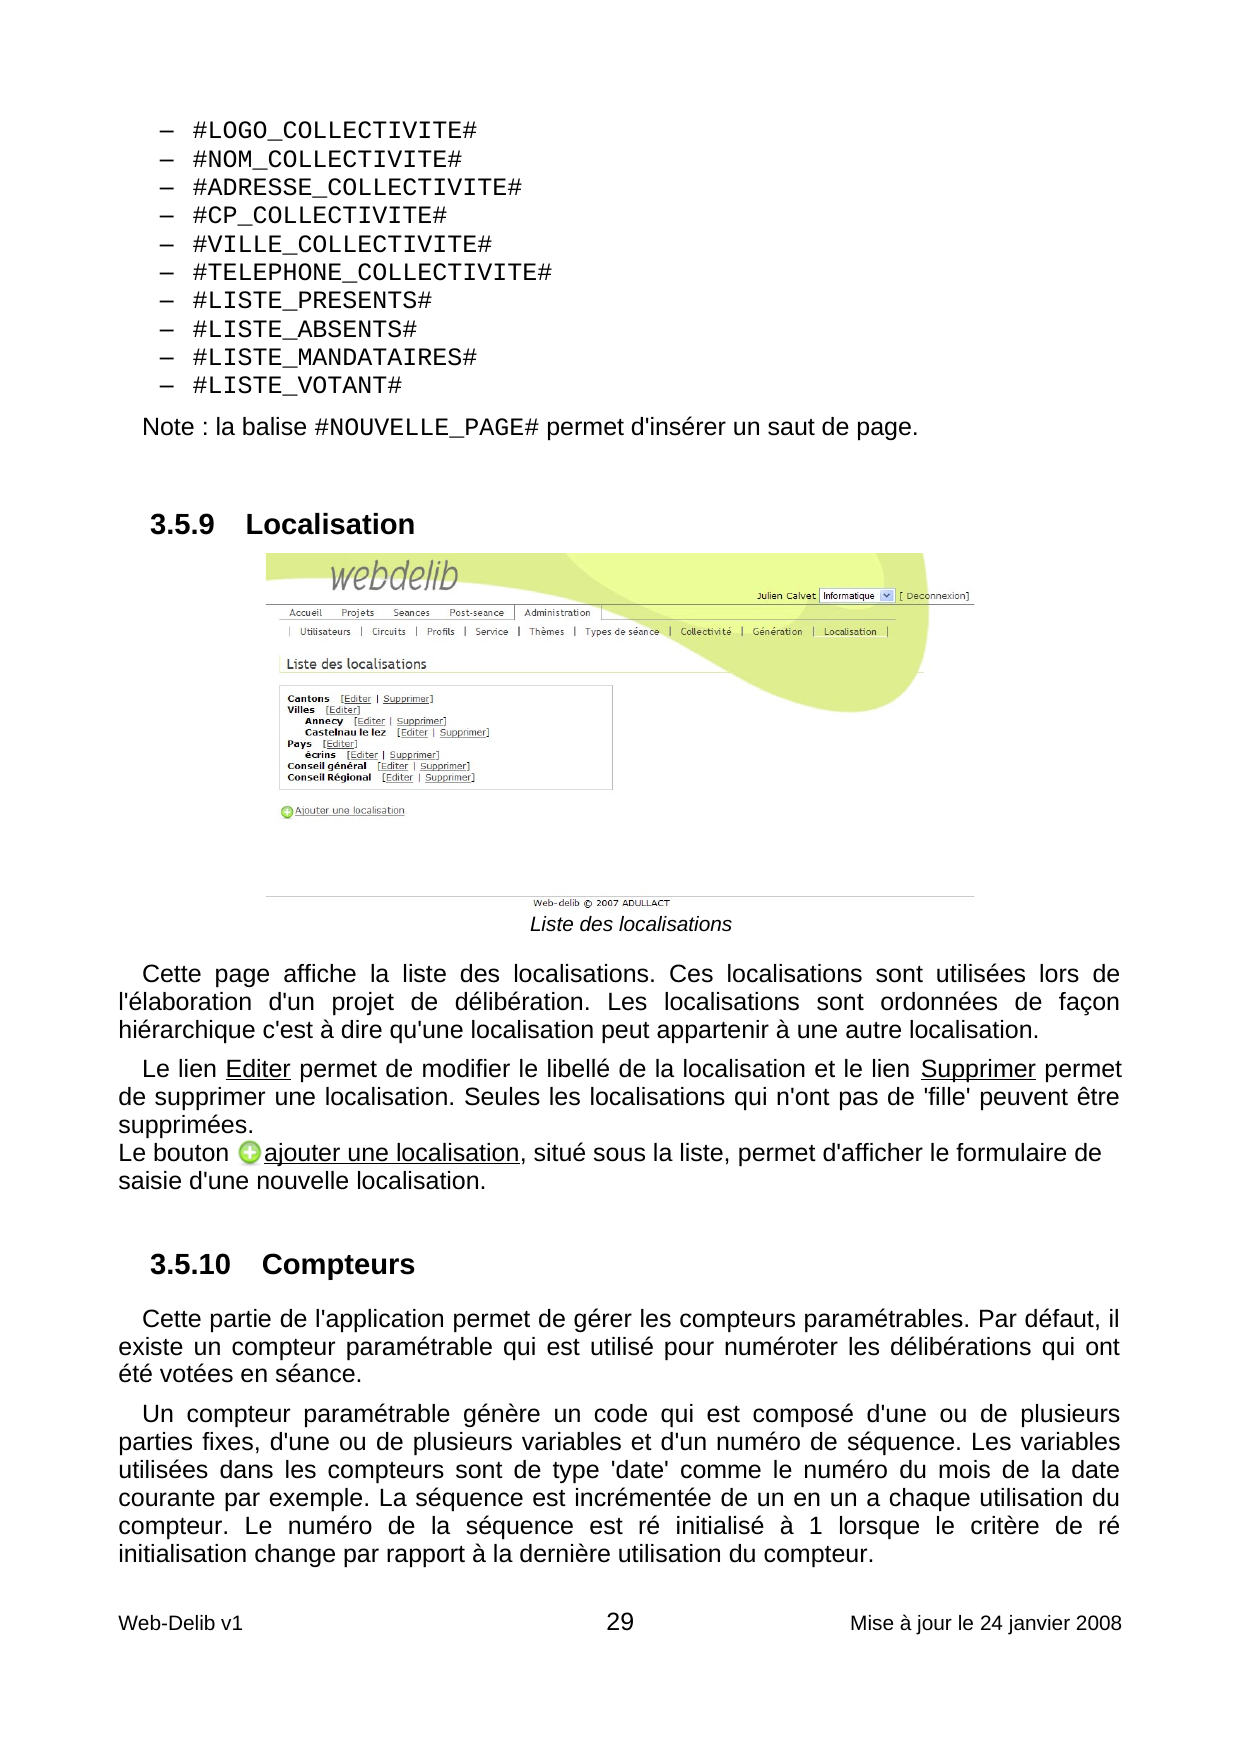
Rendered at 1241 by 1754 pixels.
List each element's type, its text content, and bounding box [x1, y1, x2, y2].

text Le lien Editer permet de modifier le libellé de la localisation et le lien Supprimer permet de supprimer une localisation. Seules les localisations qui n'ont pas de 'fille' peuvent être supprimées. [118, 1055, 1122, 1139]
picture [265, 553, 975, 913]
picture [236, 1139, 264, 1167]
list #LISTE_VOTANT# [136, 373, 1122, 401]
text Cette partie de l'application permet de gérer les compteurs paramétrables. Par défaut, il existe un compteur paramétrable qui est utilisé pour numéroter les délibérations qui ont été votées en séance. [118, 1304, 1122, 1388]
text Note : la balise #NOUVELLE_PAGE# permet d'insérer un saut de page. [118, 413, 1122, 443]
text Le bouton ajouter une localisation, situé sous la liste, permet d'afficher le formulaire de saisie d'une nouvelle localisation. [118, 1139, 1122, 1195]
list #NOM_COLLECTIVITE# [136, 146, 1122, 175]
text Un compteur paramétrable génère un code qui est composé d'une ou de plusieurs parties fixes, d'une ou de plusieurs variables et d'un numéro de séquence. Les variables utilisées dans les compteurs sont de type 'date' comme le numéro du mois de la date courante par exemple. La séquence est incrémentée de un en un a chaque utilisation du compteur. Le numéro de la séquence est ré initialisé à 1 lorsque le critère de ré initialisation change par rapport à la dernière utilisation du compteur. [118, 1400, 1122, 1567]
list #LISTE_PRESENTS# [136, 288, 1122, 316]
text Cette page affiche la liste des localisations. Ces localisations sont utilisées lors de l'élaboration d'un projet de délibération. Les localisations sont ordonnées de façon hiérarchique c'est à dire qu'une localisation peut appartenir à une autre localisation. [118, 959, 1122, 1043]
list #LOGO_COLLECTIVITE# [136, 118, 1122, 146]
list #TELEPHONE_COLLECTIVITE# [136, 260, 1122, 288]
text Liste des localisations [118, 913, 1122, 936]
list #CP_COLLECTIVITE# [136, 203, 1122, 231]
list #LISTE_MANDATAIRES# [136, 345, 1122, 373]
list #VILLE_COLLECTIVITE# [136, 231, 1122, 260]
subtitle Localisation [118, 508, 1122, 541]
list #LISTE_ABSENTS# [136, 316, 1122, 345]
subtitle Compteurs [118, 1248, 1122, 1280]
list #ADRESSE_COLLECTIVITE# [136, 175, 1122, 203]
